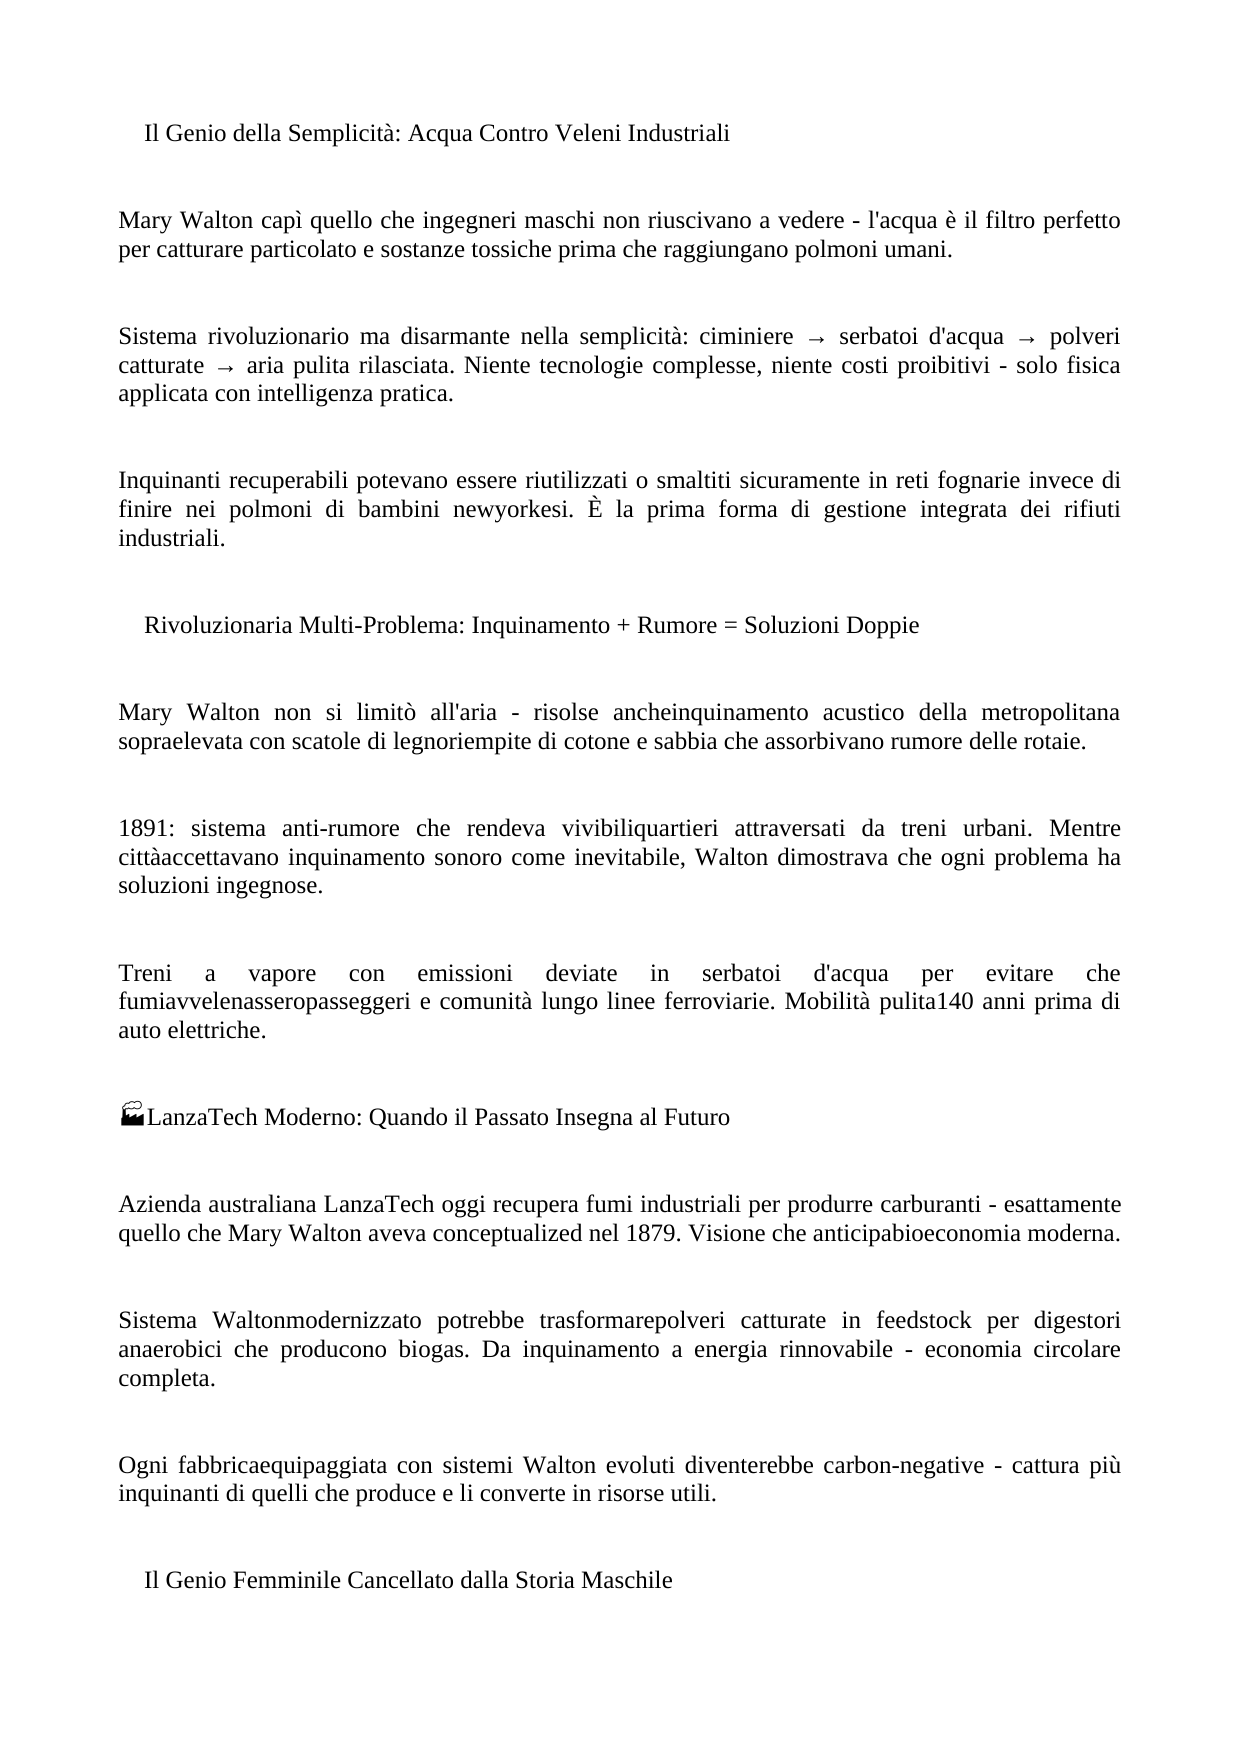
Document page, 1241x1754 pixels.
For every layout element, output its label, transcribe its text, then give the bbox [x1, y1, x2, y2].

subtitle 👩 Il Genio Femminile Cancellato dalla Storia Maschile [118, 1566, 1122, 1594]
text Sistema rivoluzionario ma disarmante nella semplicità: ciminiere → serbatoi d'acqua → polveri catturate → aria pulita rilasciata. Niente tecnologie complesse, niente costi proibitivi - solo fisica applicata con intelligenza pratica. [118, 321, 1122, 407]
text Ogni fabbricaequipaggiata con sistemi Walton evoluti diventerebbe carbon-negative - cattura più inquinanti di quelli che produce e li converte in risorse utili. [118, 1450, 1122, 1507]
subtitle 🏭LanzaTech Moderno: Quando il Passato Insegna al Futuro [118, 1102, 1122, 1131]
subtitle 🚂 Rivoluzionaria Multi-Problema: Inquinamento + Rumore = Soluzioni Doppie [118, 610, 1122, 639]
text Mary Walton capì quello che ingegneri maschi non riuscivano a vedere - l'acqua è il filtro perfetto per catturare particolato e sostanze tossiche prima che raggiungano polmoni umani. [118, 205, 1122, 263]
subtitle 🧠 Il Genio della Semplicità: Acqua Contro Veleni Industriali [118, 118, 1122, 147]
text Sistema Waltonmodernizzato potrebbe trasformarepolveri catturate in feedstock per digestori anaerobici che producono biogas. Da inquinamento a energia rinnovabile - economia circolare completa. [118, 1305, 1122, 1391]
text 1891: sistema anti-rumore che rendeva vivibiliquartieri attraversati da treni urbani. Mentre cittàaccettavano inquinamento sonoro come inevitabile, Walton dimostrava che ogni problema ha soluzioni ingegnose. [118, 813, 1122, 899]
text Mary Walton non si limitò all'aria - risolse ancheinquinamento acustico della metropolitana sopraelevata con scatole di legnoriempite di cotone e sabbia che assorbivano rumore delle rotaie. [118, 697, 1122, 755]
text Inquinanti recuperabili potevano essere riutilizzati o smaltiti sicuramente in reti fognarie invece di finire nei polmoni di bambini newyorkesi. È la prima forma di gestione integrata dei rifiuti industriali. [118, 466, 1122, 552]
text Azienda australiana LanzaTech oggi recupera fumi industriali per produrre carburanti - esattamente quello che Mary Walton aveva conceptualized nel 1879. Visione che anticipabioeconomia moderna. [118, 1189, 1122, 1247]
text Treni a vapore con emissioni deviate in serbatoi d'acqua per evitare che fumiavvelenasseropasseggeri e comunità lungo linee ferroviarie. Mobilità pulita140 anni prima di auto elettriche. [118, 958, 1122, 1044]
